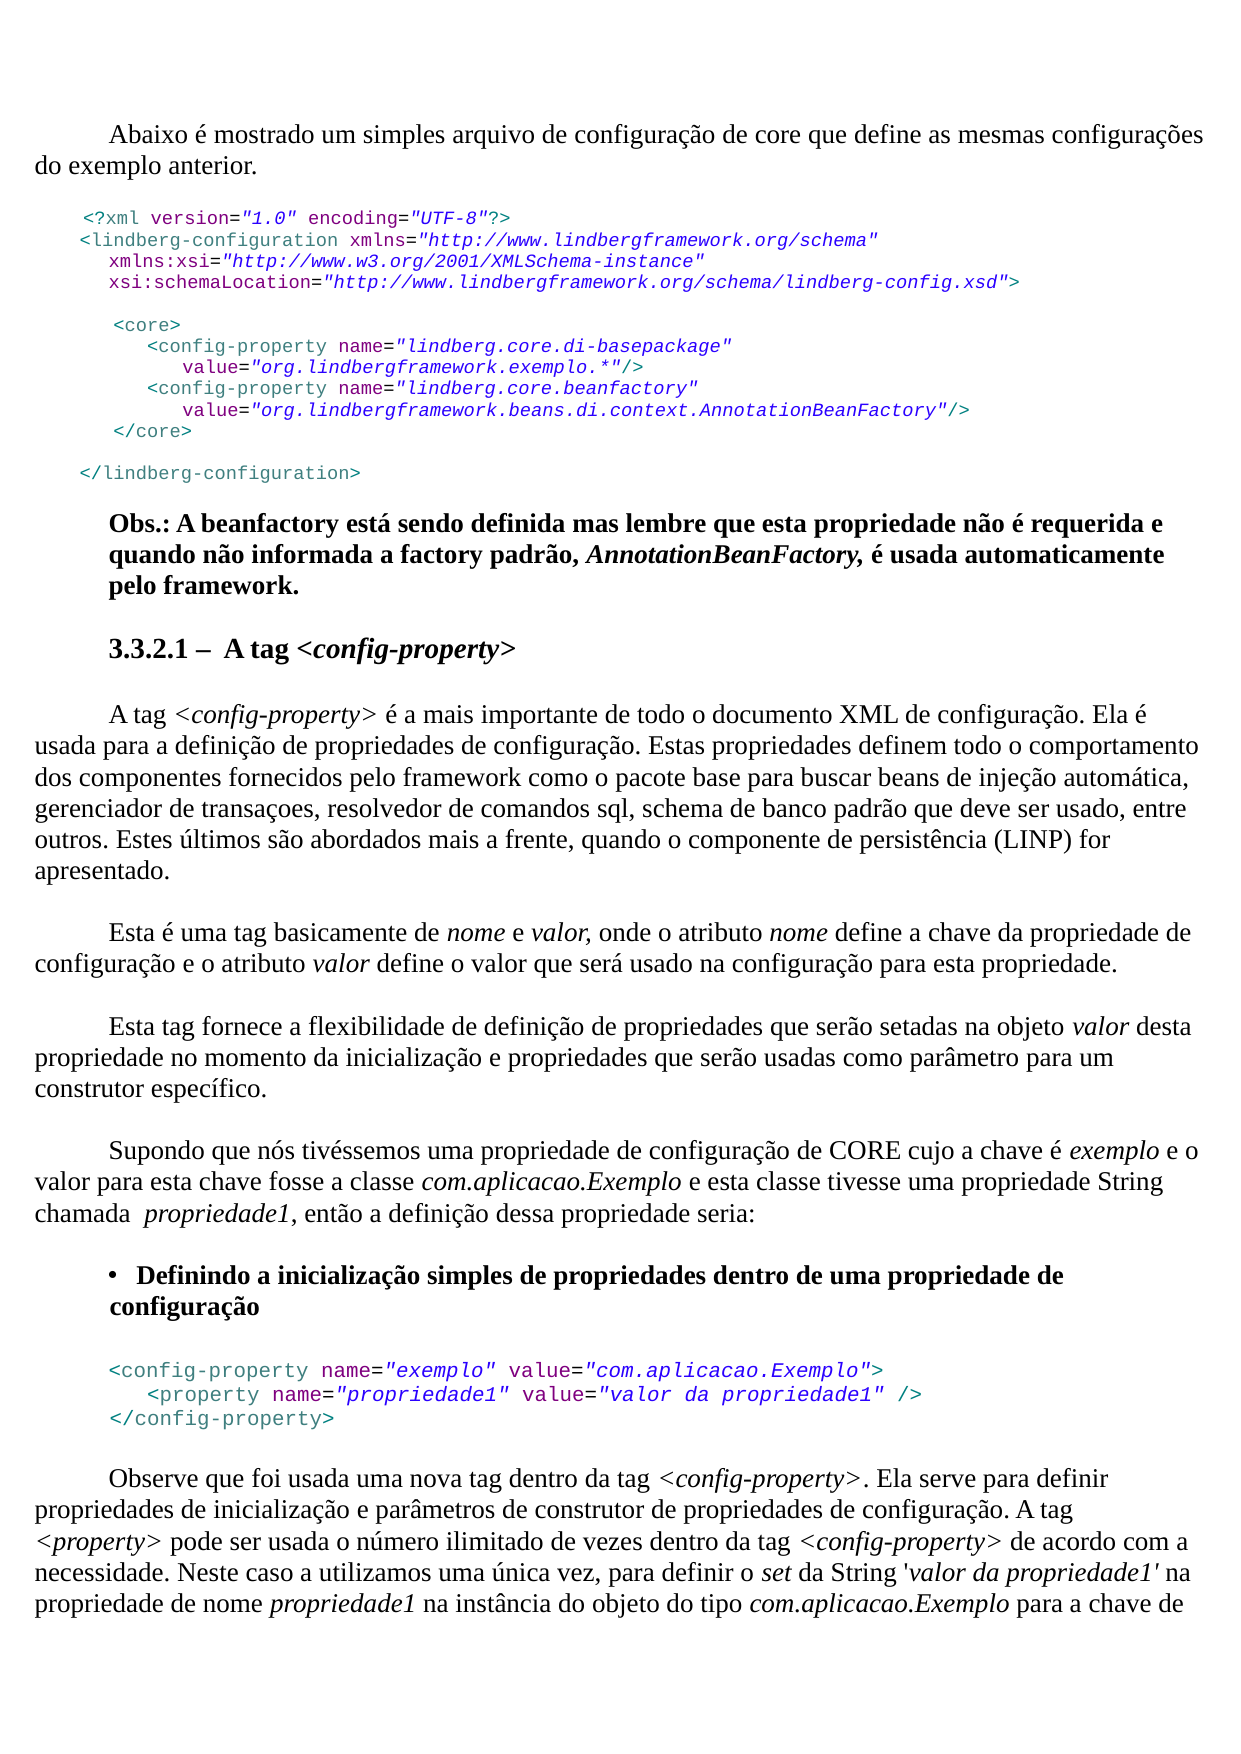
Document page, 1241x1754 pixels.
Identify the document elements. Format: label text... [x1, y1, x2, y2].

text A tag <config-property> é a mais importante de todo o documento XML de configuração. Ela é usada para a definição de propriedades de configuração. Estas propriedades definem todo o comportamento dos componentes fornecidos pelo framework como o pacote base para buscar beans de injeção automática, gerenciador de transaçoes, resolvedor de comandos sql, schema de banco padrão que deve ser usado, entre outros. Estes últimos são abordados mais a frente, quando o componente de persistência (LINP) for apresentado. [34, 698, 1206, 885]
text <config-property name="lindberg.core.beanfactory" value="org.lindbergframework.beans.di.context.AnnotationBeanFactory"/> [34, 379, 1206, 422]
list Definindo a inicialização simples de propriedades dentro de uma propriedade de configuração [108, 1259, 1206, 1321]
text <config-property name="lindberg.core.di-basepackage" value="org.lindbergframework.exemplo.*"/> [34, 337, 1206, 379]
text <?xml version="1.0" encoding="UTF-8"?> [34, 207, 1206, 230]
text Obs.: A beanfactory está sendo definida mas lembre que esta propriedade não é requerida e quando não informada a factory padrão, AnnotationBeanFactory, é usada automaticamente pelo framework. [34, 507, 1206, 600]
text Supondo que nós tivéssemos uma propriedade de configuração de CORE cujo a chave é exemplo e o valor para esta chave fosse a classe com.aplicacao.Exemplo e esta classe tivesse uma propriedade String chamada propriedade1, então a definição dessa propriedade seria: [34, 1134, 1206, 1228]
text </lindberg-configuration> [34, 464, 1206, 485]
text <property name="propriedade1" value="valor da propriedade1" /> [34, 1384, 1206, 1408]
text Observe que foi usada uma nova tag dentro da tag <config-property>. Ela serve para definir propriedades de inicialização e parâmetros de construtor de propriedades de configuração. A tag <property> pode ser usada o número ilimitado de vezes dentro da tag <config-property> de acordo com a necessidade. Neste caso a utilizamos uma única vez, para definir o set da String 'valor da propriedade1' na propriedade de nome propriedade1 na instância do objeto do tipo com.aplicacao.Exemplo para a chave de [34, 1462, 1206, 1618]
text 3.3.2.1 – A tag <config-property> [34, 631, 1206, 665]
text </core> [34, 422, 1206, 443]
text Esta é uma tag basicamente de nome e valor, onde o atributo nome define a chave da propriedade de configuração e o atributo valor define o valor que será usado na configuração para esta propriedade. [34, 916, 1206, 979]
text <config-property name="exemplo" value="com.aplicacao.Exemplo"> [34, 1352, 1206, 1384]
text Abaixo é mostrado um simples arquivo de configuração de core que define as mesmas configurações do exemplo anterior. [34, 118, 1206, 180]
text <core> [34, 315, 1206, 337]
text Esta tag fornece a flexibilidade de definição de propriedades que serão setadas na objeto valor desta propriedade no momento da inicialização e propriedades que serão usadas como parâmetro para um construtor específico. [34, 1010, 1206, 1103]
text </config-property> [34, 1408, 1206, 1431]
text <lindberg-configuration xmlns="http://www.lindbergframework.org/schema" xmlns:xsi="http://www.w3.org/2001/XMLSchema-instance" xsi:schemaLocation="http://www.lindbergframework.org/schema/lindberg-config.xsd"> [34, 230, 1206, 294]
